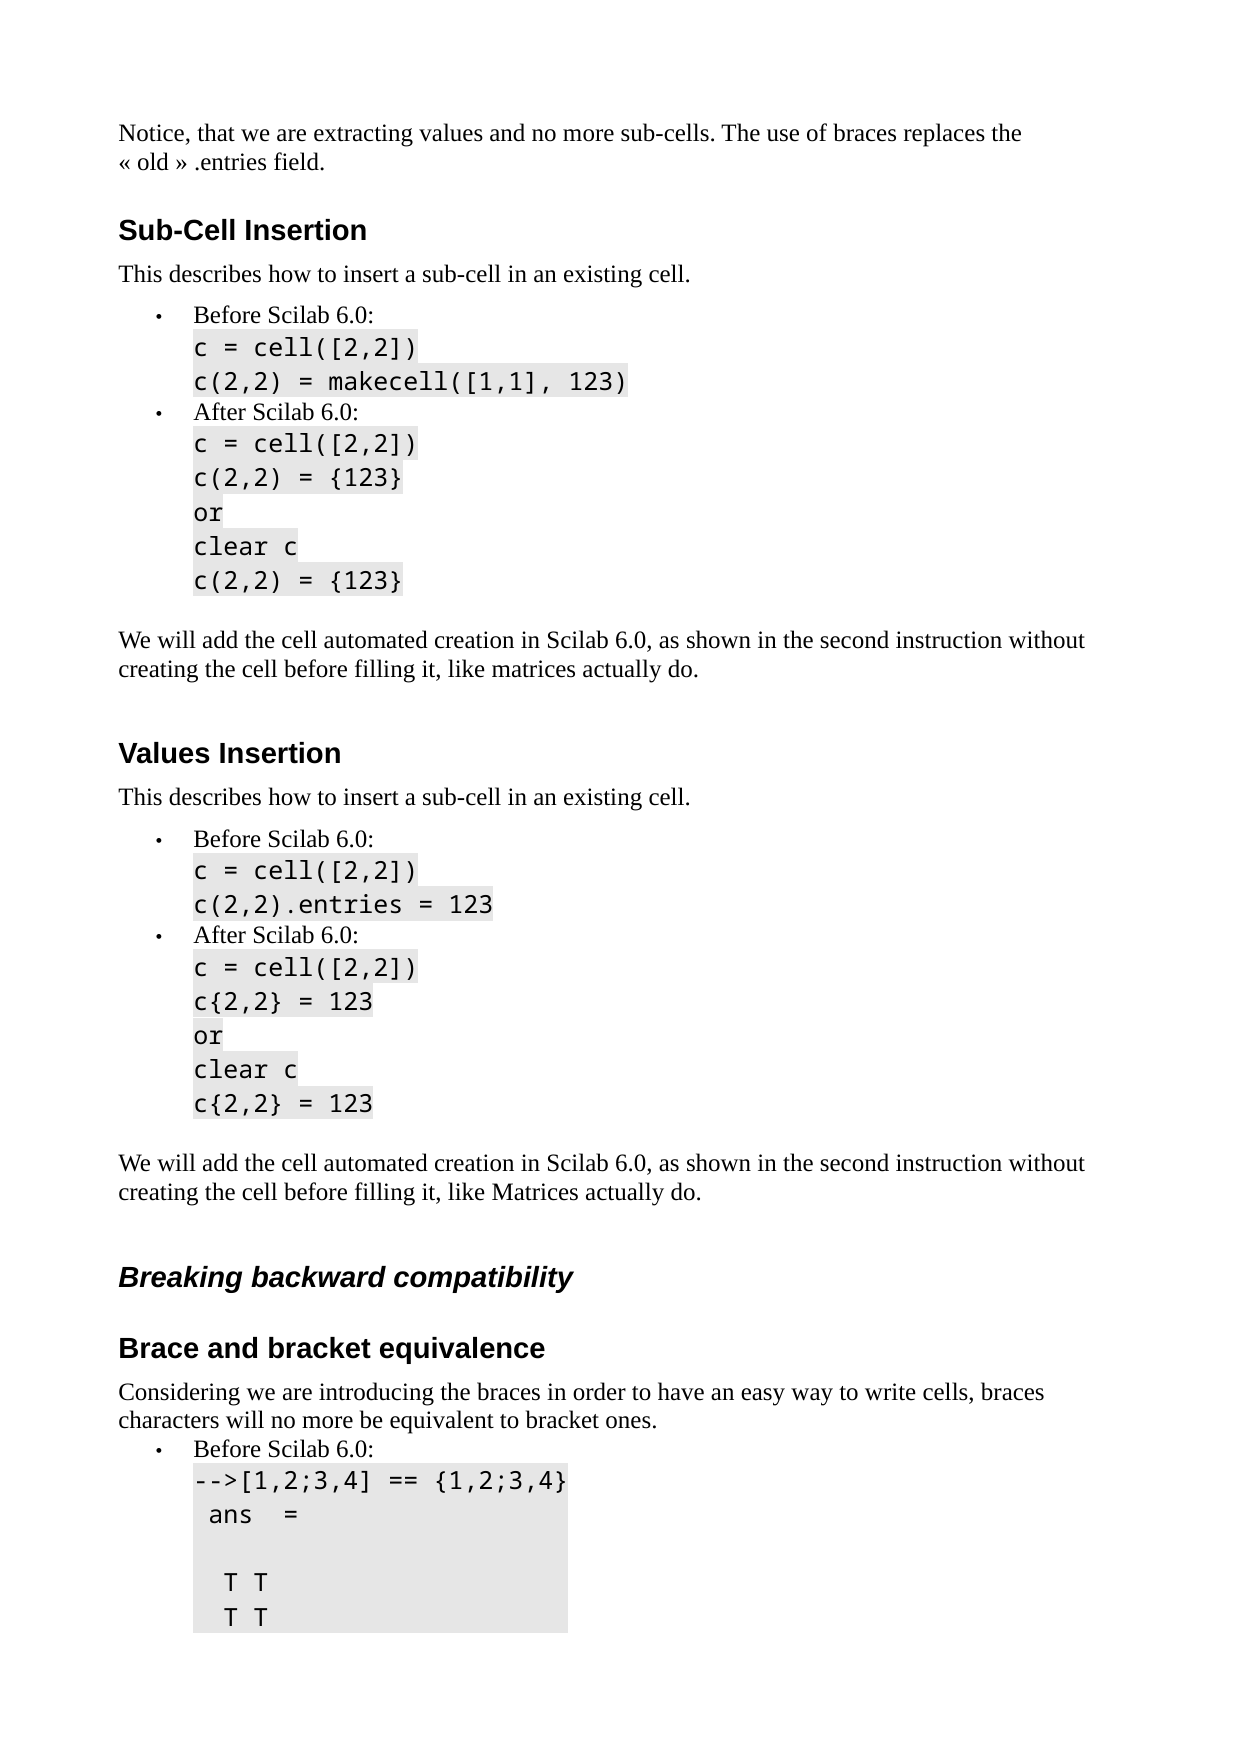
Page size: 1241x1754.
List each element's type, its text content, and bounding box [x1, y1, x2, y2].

list c(2,2) = {123} [156, 562, 1122, 596]
list Before Scilab 6.0: -->[1,2;3,4] == {1,2;3,4} ans = T T T T [156, 1434, 1122, 1633]
subtitle Values Insertion [118, 736, 1122, 770]
list After Scilab 6.0: c = cell([2,2]) c{2,2} = 123 or clear c [156, 921, 1122, 1086]
list After Scilab 6.0: c = cell([2,2]) c(2,2) = {123} or clear c [156, 397, 1122, 562]
text This describes how to insert a sub-cell in an existing cell. [118, 259, 1122, 288]
text Considering we are introducing the braces in order to have an easy way to write cells, braces characters will no more be equivalent to bracket ones. [118, 1377, 1122, 1434]
text This describes how to insert a sub-cell in an existing cell. [118, 782, 1122, 811]
list c{2,2} = 123 [156, 1086, 1122, 1119]
text We will add the cell automated creation in Scilab 6.0, as shown in the second instruction without creating the cell before filling it, like Matrices actually do. [118, 1148, 1122, 1206]
subtitle Sub-Cell Insertion [118, 213, 1122, 247]
list Before Scilab 6.0: c = cell([2,2]) c(2,2) = makecell([1,1], 123) [156, 300, 1122, 397]
text We will add the cell automated creation in Scilab 6.0, as shown in the second instruction without creating the cell before filling it, like matrices actually do. [118, 625, 1122, 683]
subtitle Breaking backward compatibility [118, 1259, 1122, 1293]
subtitle Brace and bracket equivalence [118, 1331, 1122, 1364]
text Notice, that we are extracting values and no more sub-cells. The use of braces replaces the « old » .entries field. [118, 118, 1122, 176]
list Before Scilab 6.0: c = cell([2,2]) c(2,2).entries = 123 [156, 824, 1122, 921]
